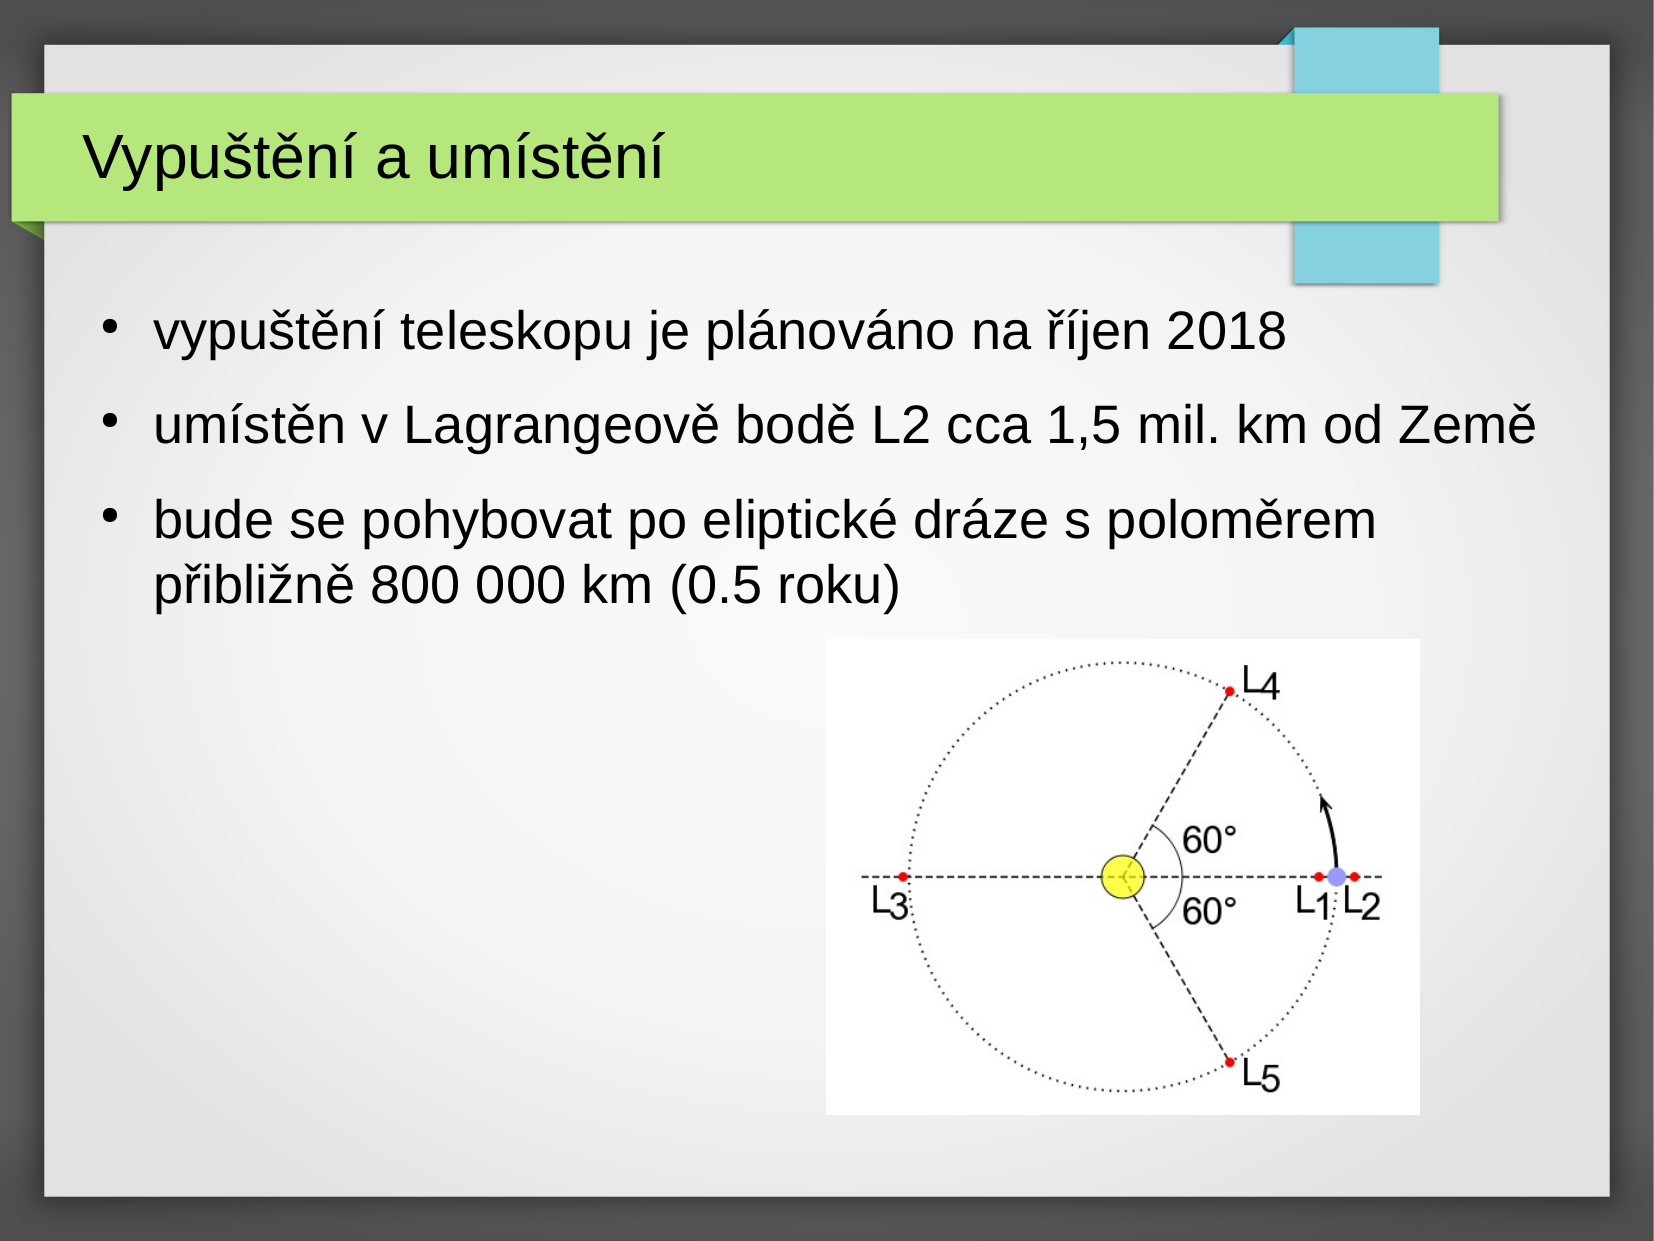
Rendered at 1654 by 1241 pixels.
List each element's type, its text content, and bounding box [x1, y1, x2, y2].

list vypuštění teleskopu je plánováno na říjen 2018 umístěn v Lagrangeově bodě L2 cca 1,5 mil. km od Země bude se pohybovat po eliptické dráze s poloměrem přibližně 800 000 km (0.5 roku) [82, 295, 1571, 1015]
picture [0, 0, 1654, 1241]
title Vypuštění a umístění [82, 94, 1264, 213]
